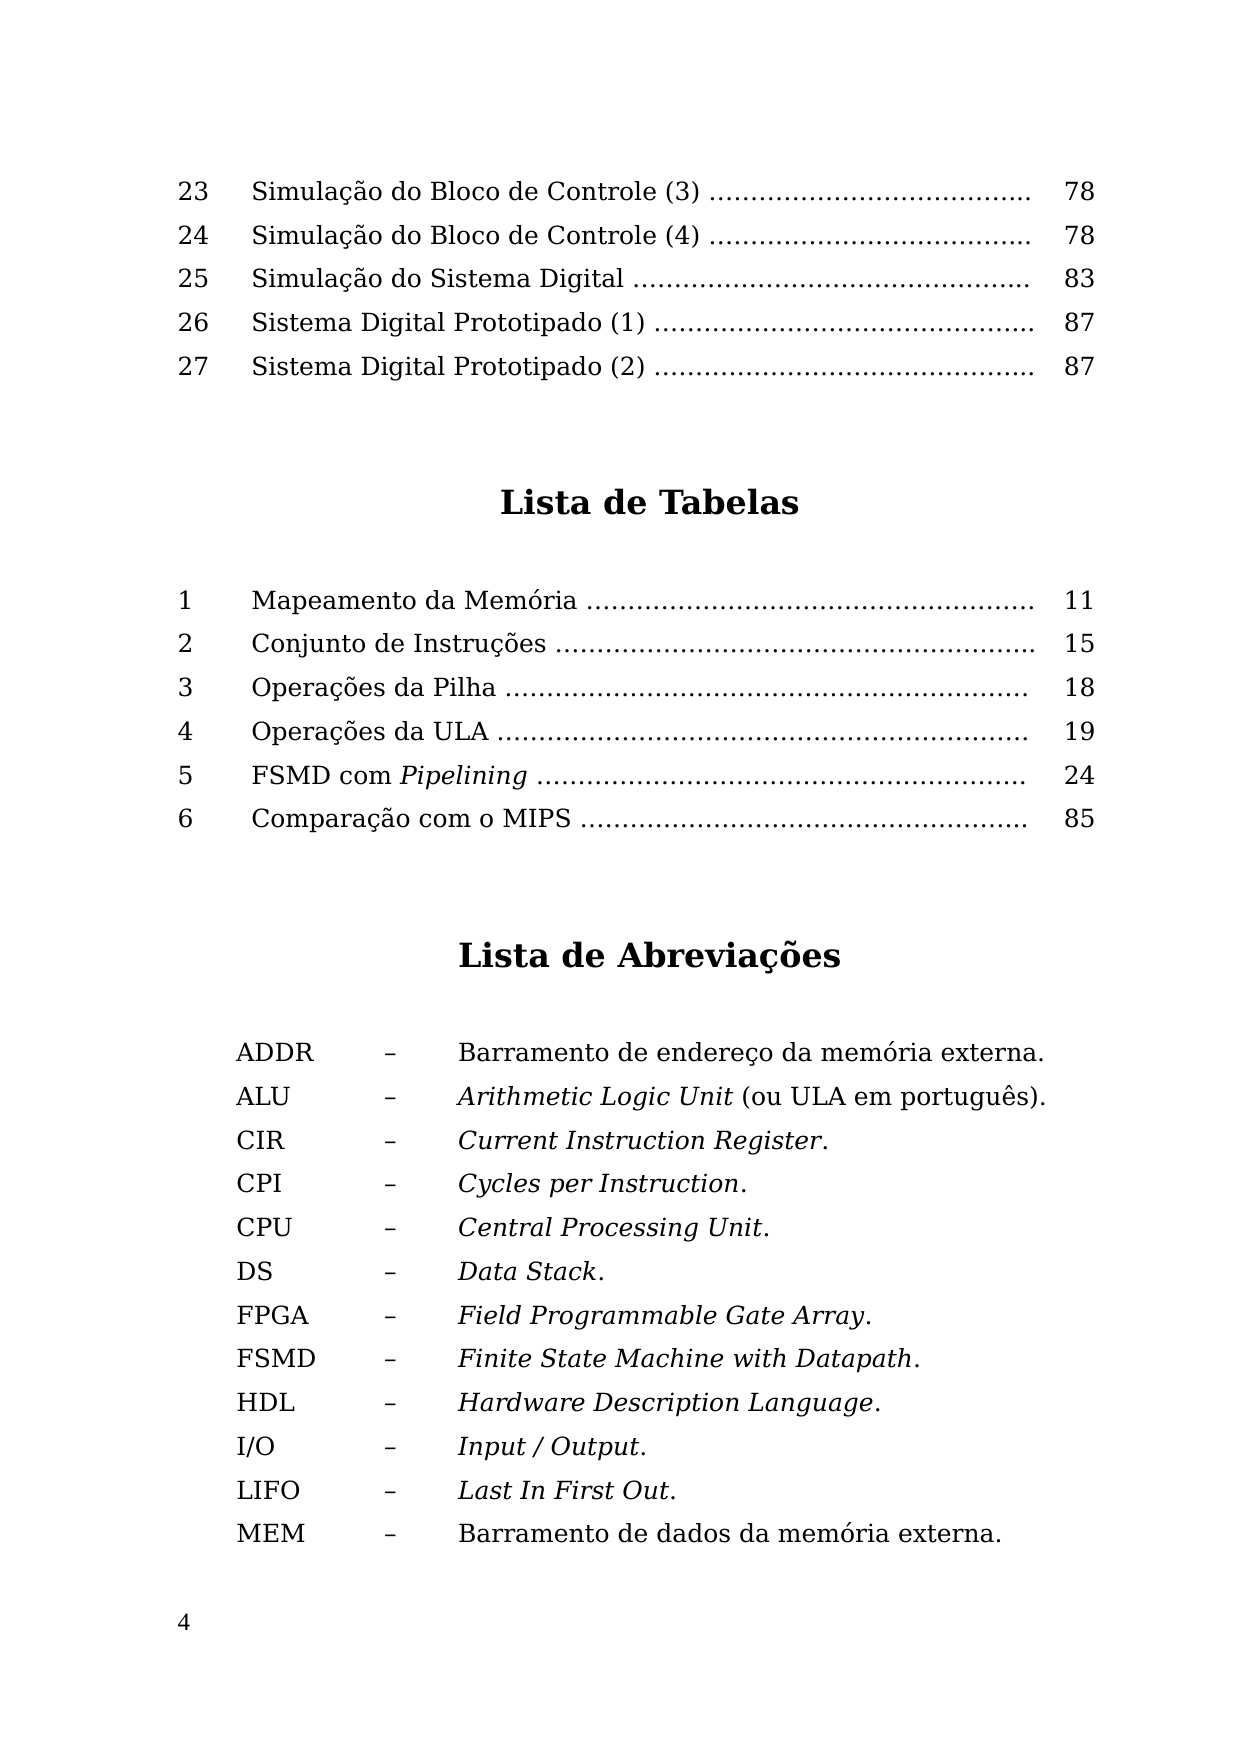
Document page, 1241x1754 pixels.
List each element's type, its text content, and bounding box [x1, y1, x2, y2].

text FPGA – Field Programmable Gate Array. [236, 1301, 1122, 1330]
text 26 Sistema Digital Prototipado (1) ……….……………………………... 87 [177, 308, 1122, 338]
text MEM – Barramento de dados da memória externa. [236, 1520, 1122, 1549]
text HDL – Hardware Description Language. [236, 1388, 1122, 1418]
text 6 Comparação com o MIPS ……………………………………………... 85 [177, 805, 1122, 834]
text 5 FSMD com Pipelining ………………………………………………….. 24 [177, 761, 1122, 790]
text LIFO – Last In First Out. [236, 1476, 1122, 1505]
text 1 Mapeamento da Memória ……………………………………………… 11 [177, 586, 1122, 615]
text CIR – Current Instruction Register. [236, 1126, 1122, 1155]
text Lista de Tabelas [177, 483, 1122, 523]
text 27 Sistema Digital Prototipado (2) ………….…………………………... 87 [177, 352, 1122, 381]
text I/O – Input / Output. [236, 1432, 1122, 1461]
text DS – Data Stack. [236, 1257, 1122, 1286]
text 25 Simulação do Sistema Digital ………………………………………... 83 [177, 265, 1122, 294]
text CPI – Cycles per Instruction. [236, 1170, 1122, 1199]
text 24 Simulação do Bloco de Controle (4) ………………………………... 78 [177, 221, 1122, 250]
text ALU – Arithmetic Logic Unit (ou ULA em português). [236, 1082, 1122, 1111]
text 23 Simulação do Bloco de Controle (3) ………………………………... 78 [177, 177, 1122, 206]
text CPU – Central Processing Unit. [236, 1213, 1122, 1243]
text Lista de Abreviações [177, 936, 1122, 975]
text FSMD – Finite State Machine with Datapath. [236, 1345, 1122, 1374]
text 4 Operações da ULA ………………………………………………………. 19 [177, 717, 1122, 746]
text 3 Operações da Pilha ……………………………………………………… 18 [177, 673, 1122, 703]
text ADDR – Barramento de endereço da memória externa. [236, 1038, 1122, 1068]
text 2 Conjunto de Instruções …………………………………………….…... 15 [177, 630, 1122, 659]
